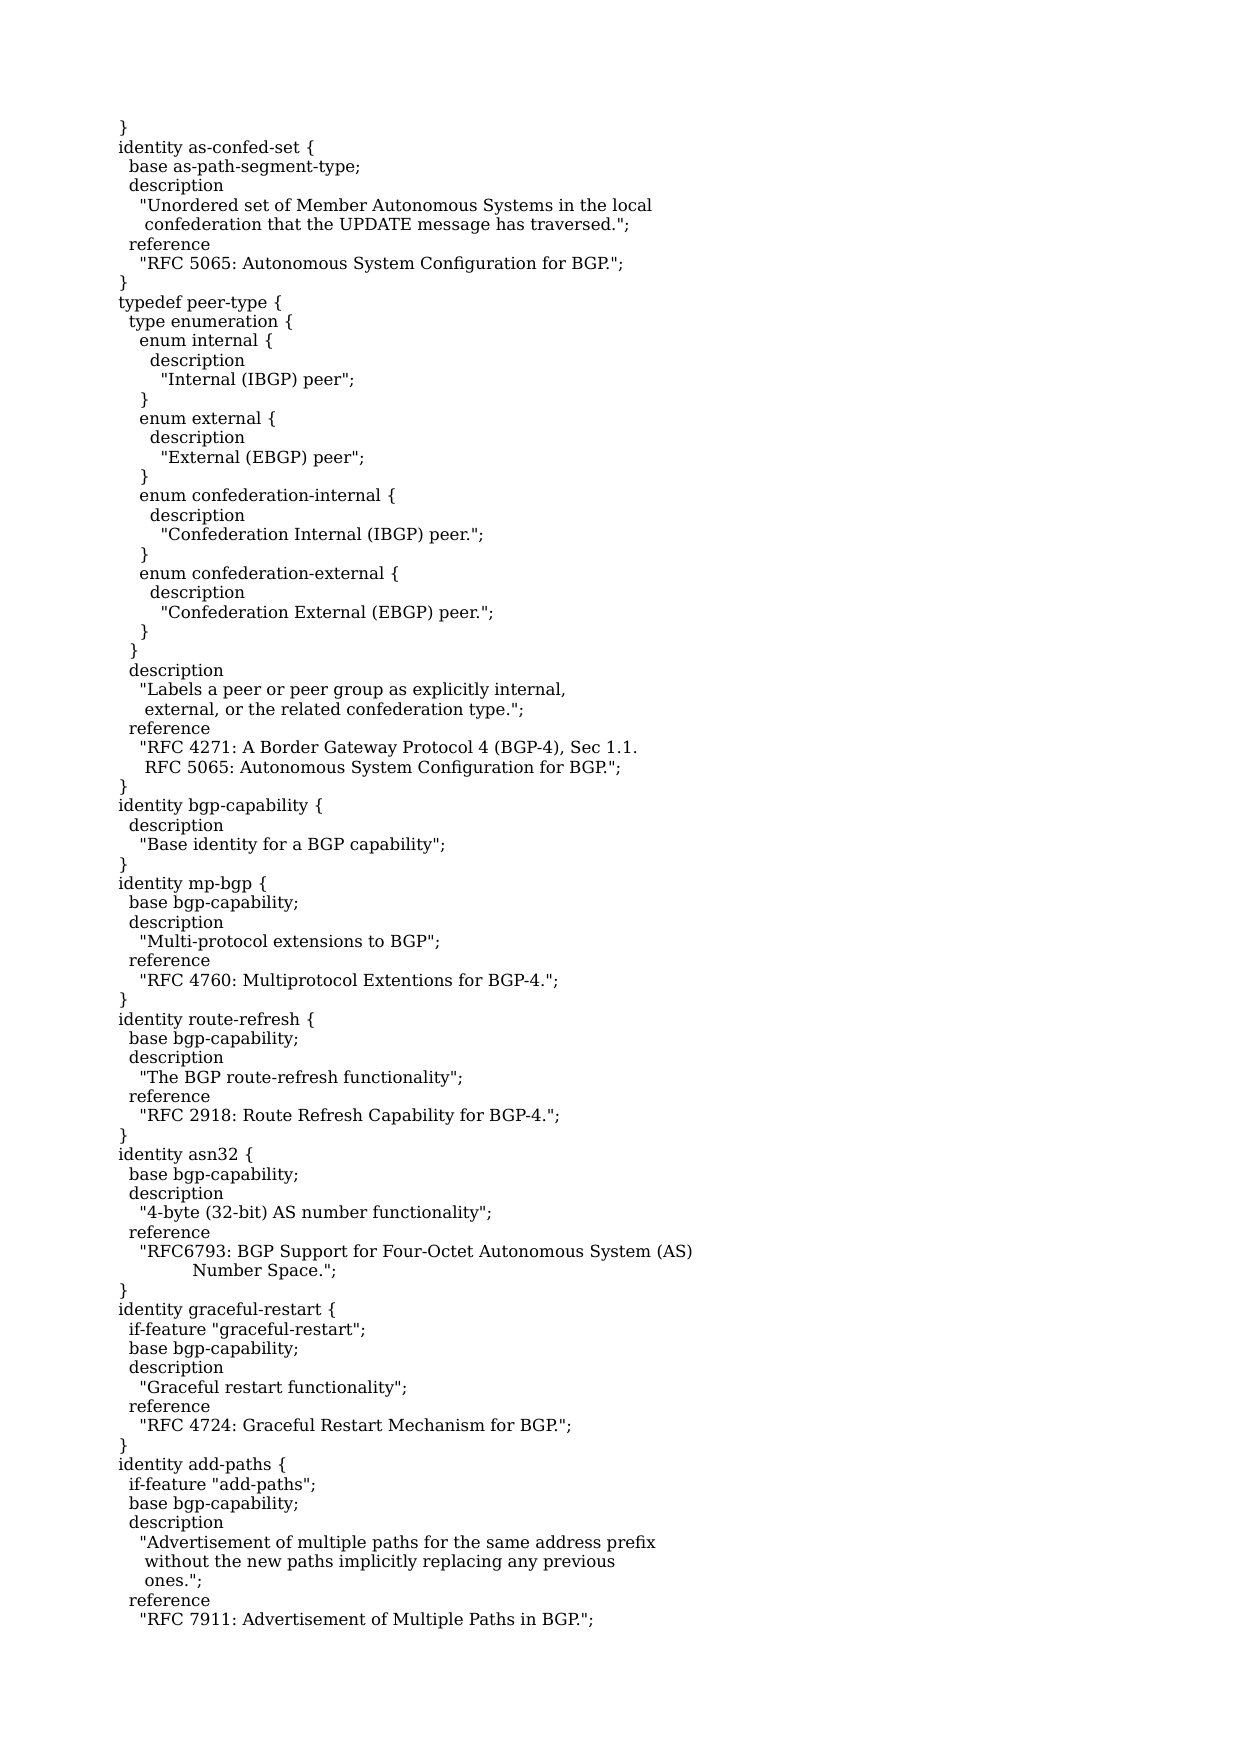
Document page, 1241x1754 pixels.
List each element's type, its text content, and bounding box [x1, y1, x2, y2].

text enum confederation-external { [118, 564, 1122, 583]
text } [118, 1281, 1122, 1300]
text "RFC 4271: A Border Gateway Protocol 4 (BGP-4), Sec 1.1. [118, 738, 1122, 757]
text "RFC 5065: Autonomous System Configuration for BGP."; [118, 254, 1122, 273]
text base bgp-capability; [118, 1494, 1122, 1513]
text identity graceful-restart { [118, 1300, 1122, 1319]
text description [118, 351, 1122, 370]
text "Unordered set of Member Autonomous Systems in the local [118, 196, 1122, 215]
text if-feature "add-paths"; [118, 1474, 1122, 1494]
text identity asn32 { [118, 1145, 1122, 1164]
text description [118, 816, 1122, 835]
text base bgp-capability; [118, 1029, 1122, 1048]
text ones."; [118, 1571, 1122, 1591]
text } [118, 1126, 1122, 1145]
text enum external { [118, 409, 1122, 428]
text } [118, 544, 1122, 564]
text "Internal (IBGP) peer"; [118, 370, 1122, 389]
text "Advertisement of multiple paths for the same address prefix [118, 1532, 1122, 1552]
text "External (EBGP) peer"; [118, 447, 1122, 467]
text "Graceful restart functionality"; [118, 1377, 1122, 1397]
text if-feature "graceful-restart"; [118, 1319, 1122, 1339]
text "RFC 7911: Advertisement of Multiple Paths in BGP."; [118, 1610, 1122, 1629]
text base bgp-capability; [118, 1339, 1122, 1358]
text description [118, 506, 1122, 525]
text } [118, 273, 1122, 292]
text identity as-confed-set { [118, 137, 1122, 157]
text } [118, 622, 1122, 641]
text description [118, 176, 1122, 196]
text identity mp-bgp { [118, 874, 1122, 893]
text without the new paths implicitly replacing any previous [118, 1552, 1122, 1571]
text description [118, 1513, 1122, 1532]
text typedef peer-type { [118, 292, 1122, 312]
text } [118, 641, 1122, 661]
text base bgp-capability; [118, 893, 1122, 912]
text type enumeration { [118, 312, 1122, 331]
text } [118, 777, 1122, 796]
text } [118, 118, 1122, 137]
text "Multi-protocol extensions to BGP"; [118, 932, 1122, 951]
text description [118, 661, 1122, 680]
text description [118, 428, 1122, 447]
text } [118, 854, 1122, 874]
text identity add-paths { [118, 1455, 1122, 1474]
text "Labels a peer or peer group as explicitly internal, [118, 680, 1122, 699]
text description [118, 912, 1122, 932]
text } [118, 1436, 1122, 1455]
text "Confederation Internal (IBGP) peer."; [118, 525, 1122, 544]
text reference [118, 234, 1122, 254]
text description [118, 1358, 1122, 1377]
text reference [118, 1087, 1122, 1106]
text "4-byte (32-bit) AS number functionality"; [118, 1203, 1122, 1222]
text enum internal { [118, 331, 1122, 351]
text "RFC 2918: Route Refresh Capability for BGP-4."; [118, 1106, 1122, 1126]
text identity bgp-capability { [118, 796, 1122, 816]
text base bgp-capability; [118, 1164, 1122, 1184]
text description [118, 1184, 1122, 1203]
text "RFC 4760: Multiprotocol Extentions for BGP-4."; [118, 971, 1122, 990]
text "RFC6793: BGP Support for Four-Octet Autonomous System (AS) [118, 1242, 1122, 1261]
text reference [118, 1222, 1122, 1242]
text "Base identity for a BGP capability"; [118, 835, 1122, 854]
text RFC 5065: Autonomous System Configuration for BGP."; [118, 757, 1122, 777]
text confederation that the UPDATE message has traversed."; [118, 215, 1122, 234]
text description [118, 583, 1122, 602]
text "Confederation External (EBGP) peer."; [118, 602, 1122, 622]
text enum confederation-internal { [118, 486, 1122, 506]
text base as-path-segment-type; [118, 157, 1122, 176]
text "RFC 4724: Graceful Restart Mechanism for BGP."; [118, 1416, 1122, 1436]
text Number Space."; [118, 1261, 1122, 1281]
text } [118, 467, 1122, 486]
text description [118, 1048, 1122, 1067]
text reference [118, 1591, 1122, 1610]
text identity route-refresh { [118, 1009, 1122, 1029]
text external, or the related confederation type."; [118, 699, 1122, 719]
text } [118, 990, 1122, 1009]
text reference [118, 719, 1122, 738]
text "The BGP route-refresh functionality"; [118, 1067, 1122, 1087]
text } [118, 389, 1122, 409]
text reference [118, 1397, 1122, 1416]
text reference [118, 951, 1122, 971]
